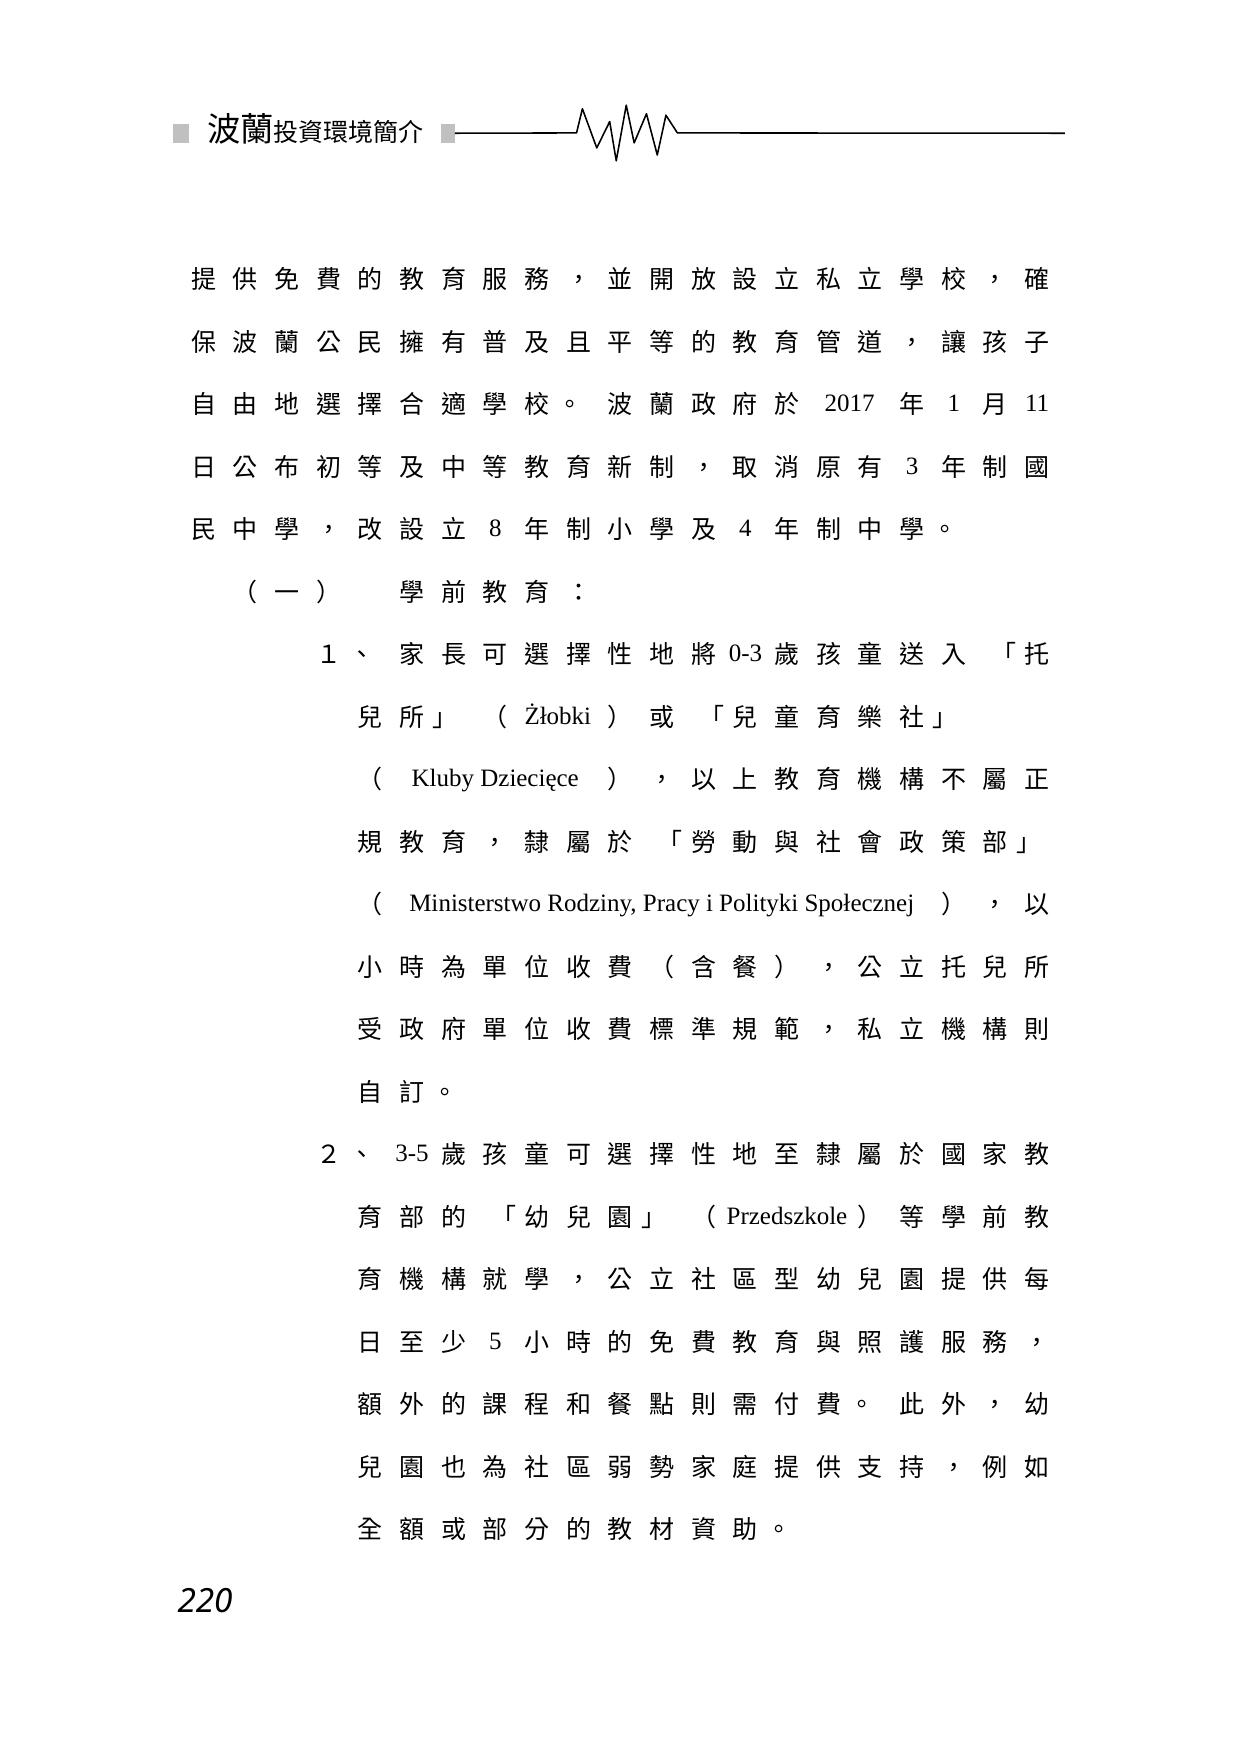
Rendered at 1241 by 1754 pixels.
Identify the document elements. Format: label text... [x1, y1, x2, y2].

text 提供免費的教育服務，並開放設立私立學校，確保波蘭公民擁有普及且平等的教育管道，讓孩子自由地選擇合適學校。波蘭政府於2017年1月11日公布初等及中等教育新制，取消原有3年制國民中學，改設立8年制小學及4年制中學。 [183, 236, 1058, 549]
text （一） 學前教育： [207, 549, 1058, 611]
text １、家長可選擇性地將0-3歲孩童送入「托兒所」（Żłobki）或「兒童育樂社」（Kluby Dziecięce），以上教育機構不屬正規教育，隸屬於「勞動與社會政策部」（Ministerstwo Rodziny, Pracy i Polityki Społecznej），以小時為單位收費（含餐），公立托兒所受政府單位收費標準規範，私立機構則自訂。 [281, 611, 1058, 1111]
text ２、3-5歲孩童可選擇性地至隸屬於國家教育部的「幼兒園」（Przedszkole）等學前教育機構就學，公立社區型幼兒園提供每日至少5小時的免費教育與照護服務，額外的課程和餐點則需付費。此外，幼兒園也為社區弱勢家庭提供支持，例如全額或部分的教材資助。 [281, 1111, 1058, 1549]
